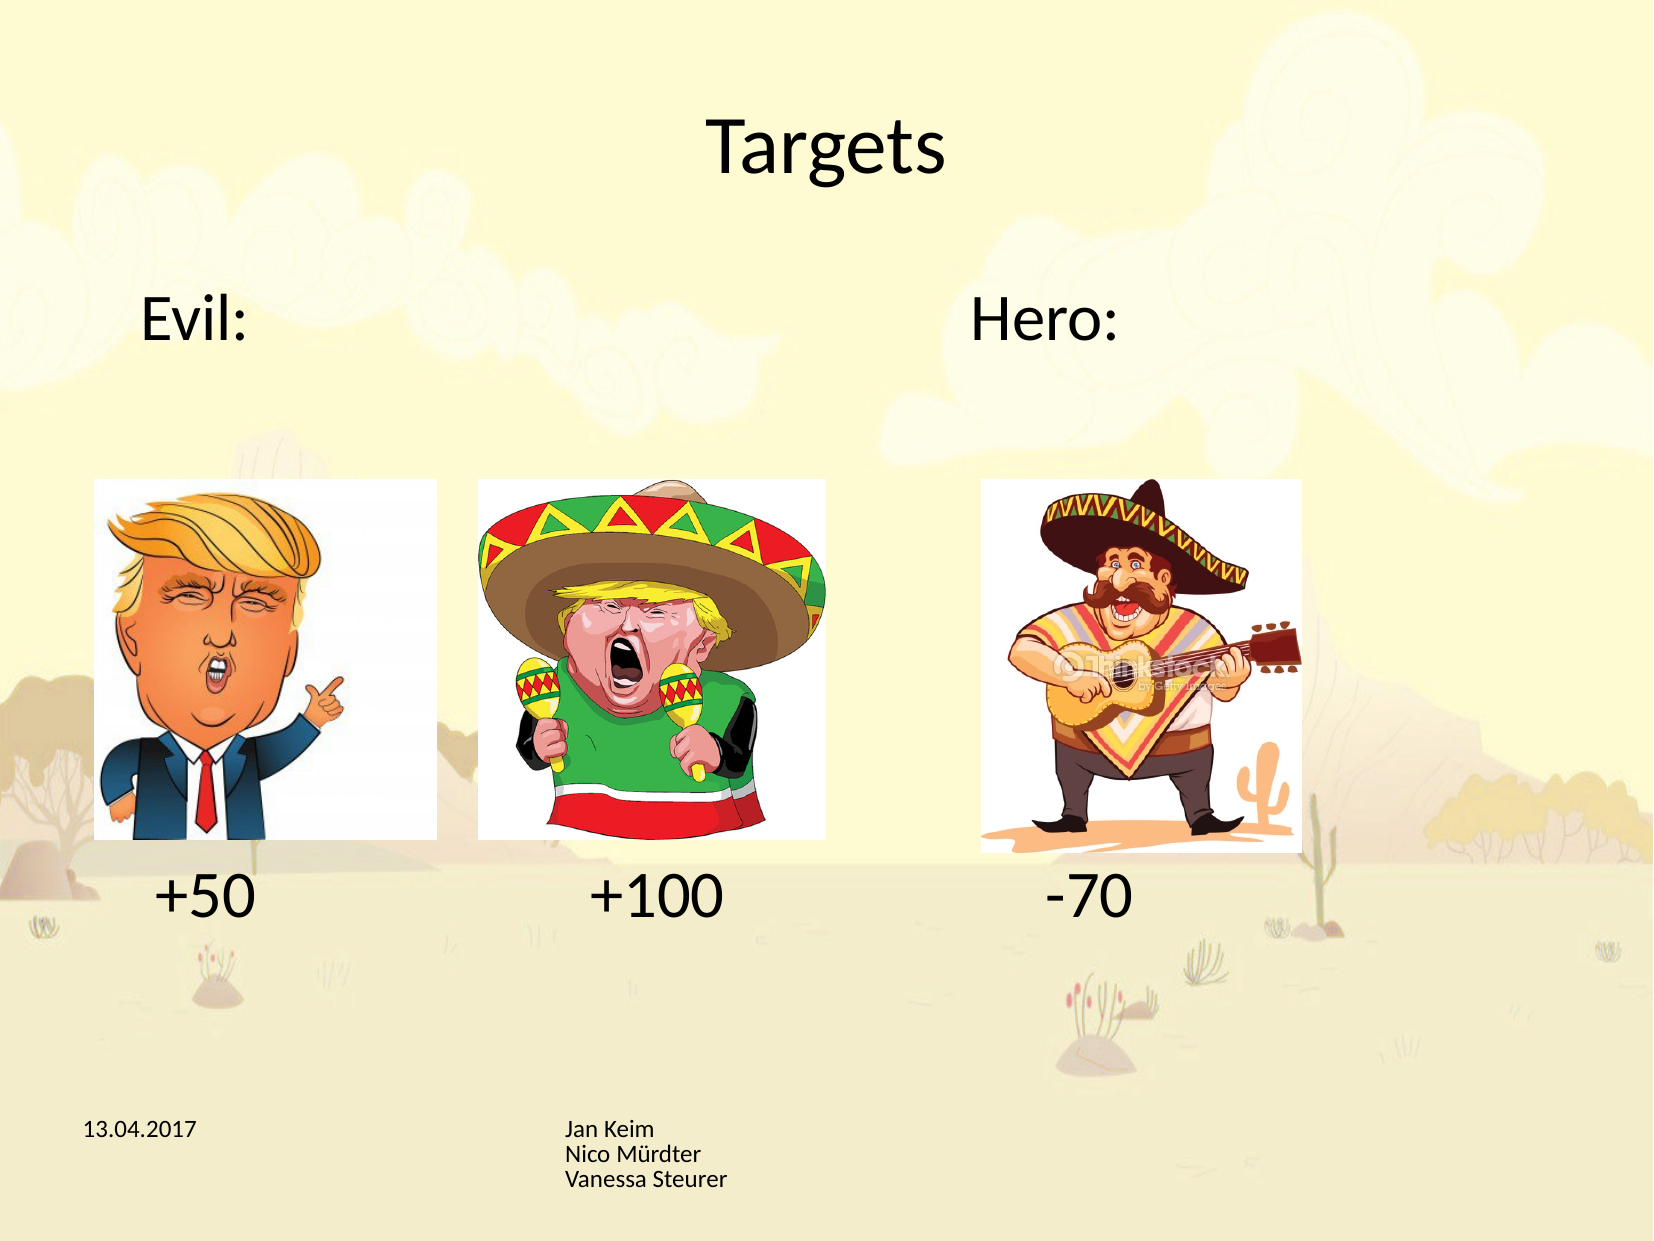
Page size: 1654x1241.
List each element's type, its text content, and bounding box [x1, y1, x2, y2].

title Targets [82, 49, 1571, 257]
picture [0, 0, 1654, 1241]
list Hero: -70 [870, 290, 1596, 1010]
list Evil: +50 +100 [69, 290, 796, 1010]
